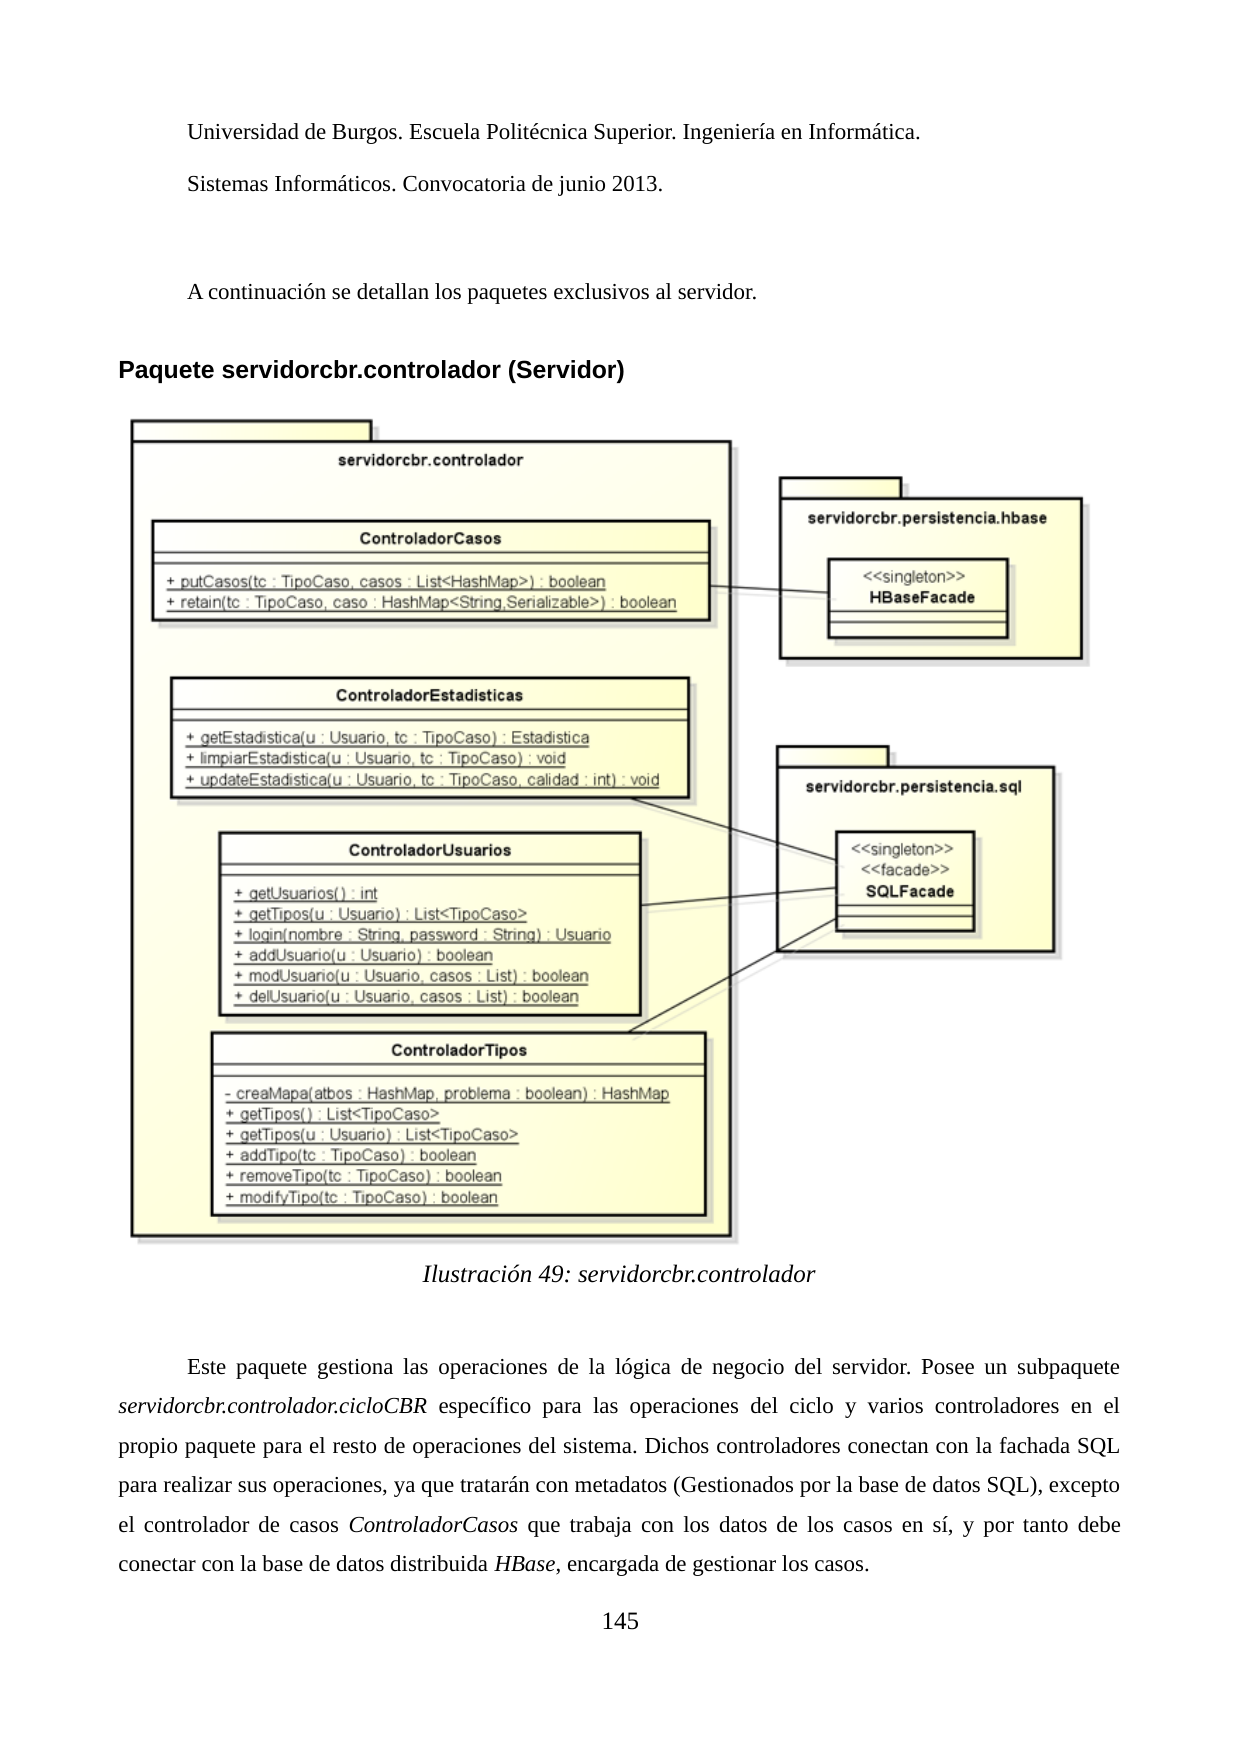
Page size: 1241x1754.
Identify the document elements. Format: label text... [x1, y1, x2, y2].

text Ilustración 49: servidorcbr.controlador [118, 1259, 1122, 1288]
text A continuación se detallan los paquetes exclusivos al servidor. [118, 278, 1122, 304]
picture [118, 408, 1093, 1259]
text Este paquete gestiona las operaciones de la lógica de negocio del servidor. Posee un subpaquete servidorcbr.controlador.cicloCBR específico para las operaciones del ciclo y varios controladores en el propio paquete para el resto de operaciones del sistema. Dichos controladores conectan con la fachada SQL para realizar sus operaciones, ya que tratarán con metadatos (Gestionados por la base de datos SQL), excepto el controlador de casos ControladorCasos que trabaja con los datos de los casos en sí, y por tanto debe conectar con la base de datos distribuida HBase, encargada de gestionar los casos. [118, 1353, 1122, 1577]
subtitle Paquete servidorcbr.controlador (Servidor) [118, 355, 1122, 383]
